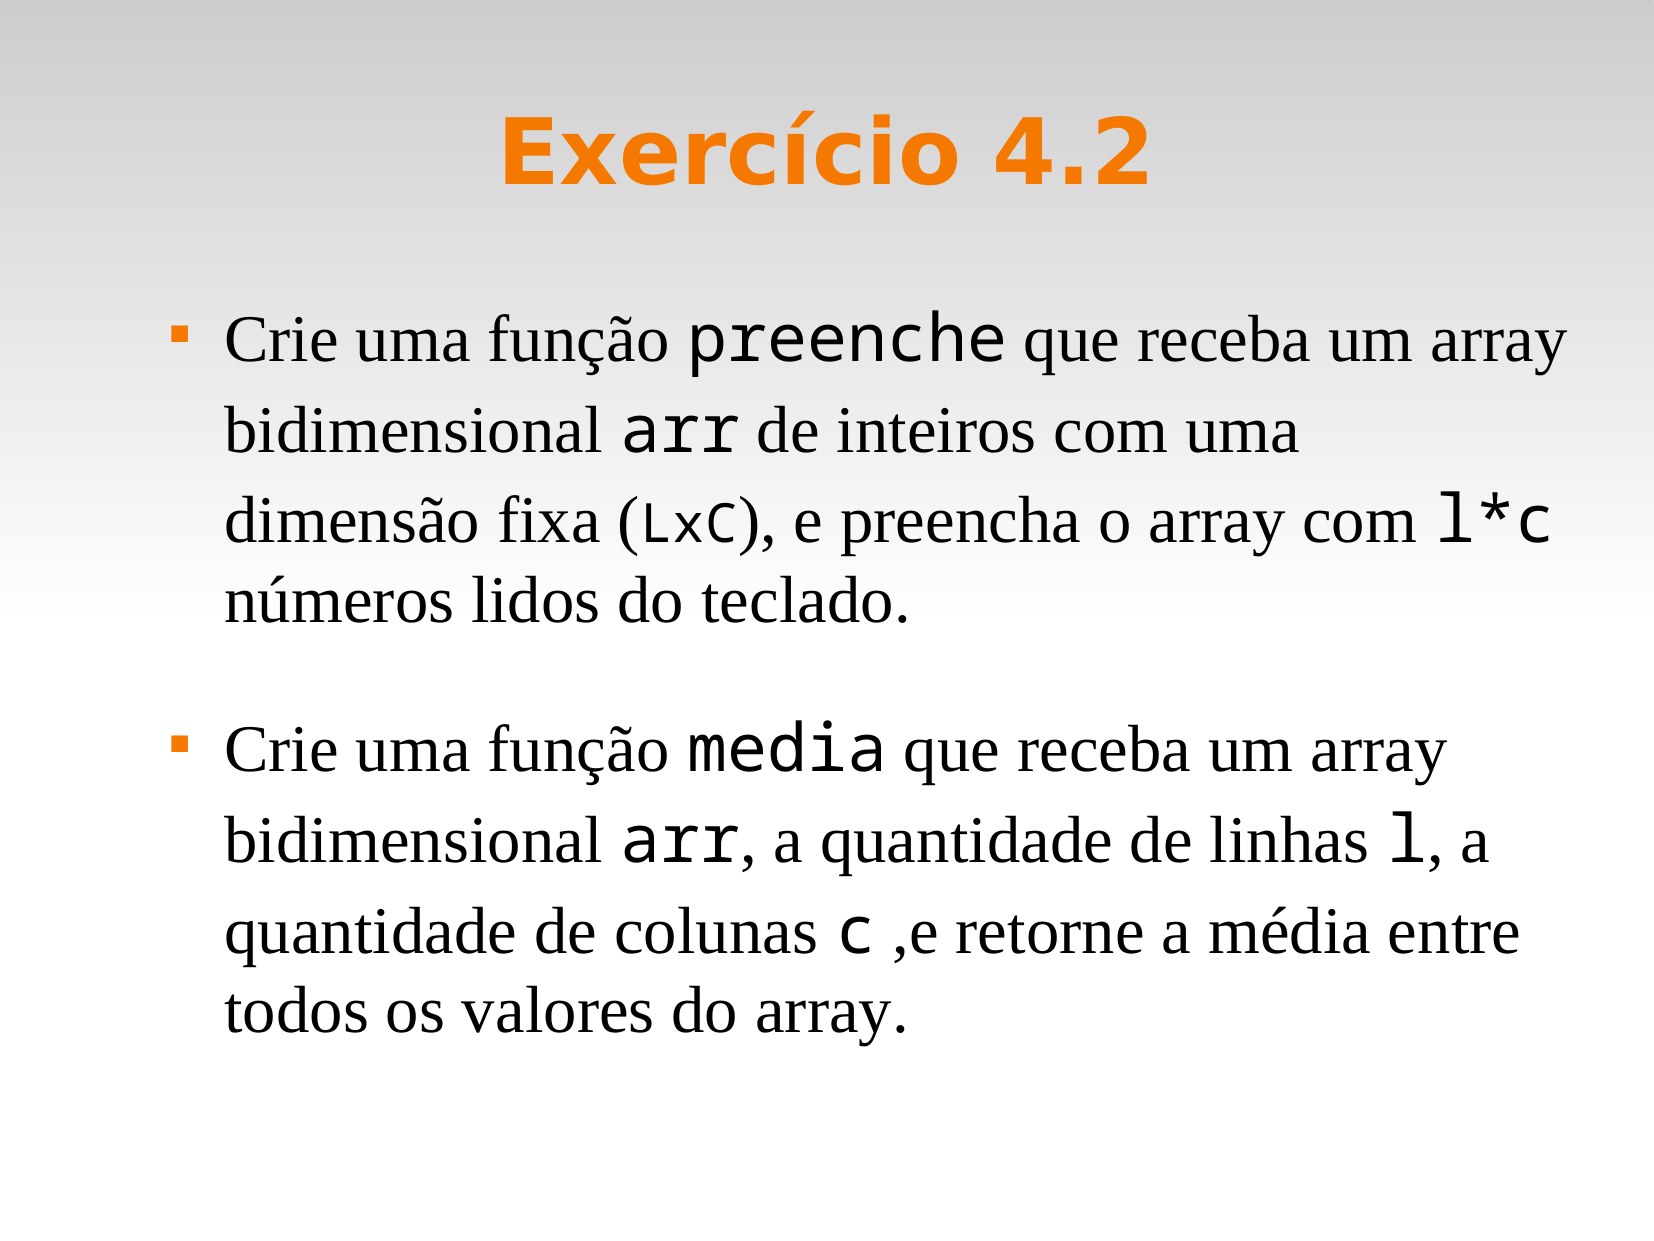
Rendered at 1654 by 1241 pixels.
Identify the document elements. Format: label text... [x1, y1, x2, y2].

title Exercício 4.2 [82, 49, 1571, 257]
list Crie uma função preenche que receba um array bidimensional arr de inteiros com uma dimensão fixa (LxC), e preencha o array com l*c números lidos do teclado. Crie uma função media que receba um array bidimensional arr, a quantidade de linhas l, a quantidade de colunas c ,e retorne a média entre todos os valores do array. [82, 290, 1571, 1175]
